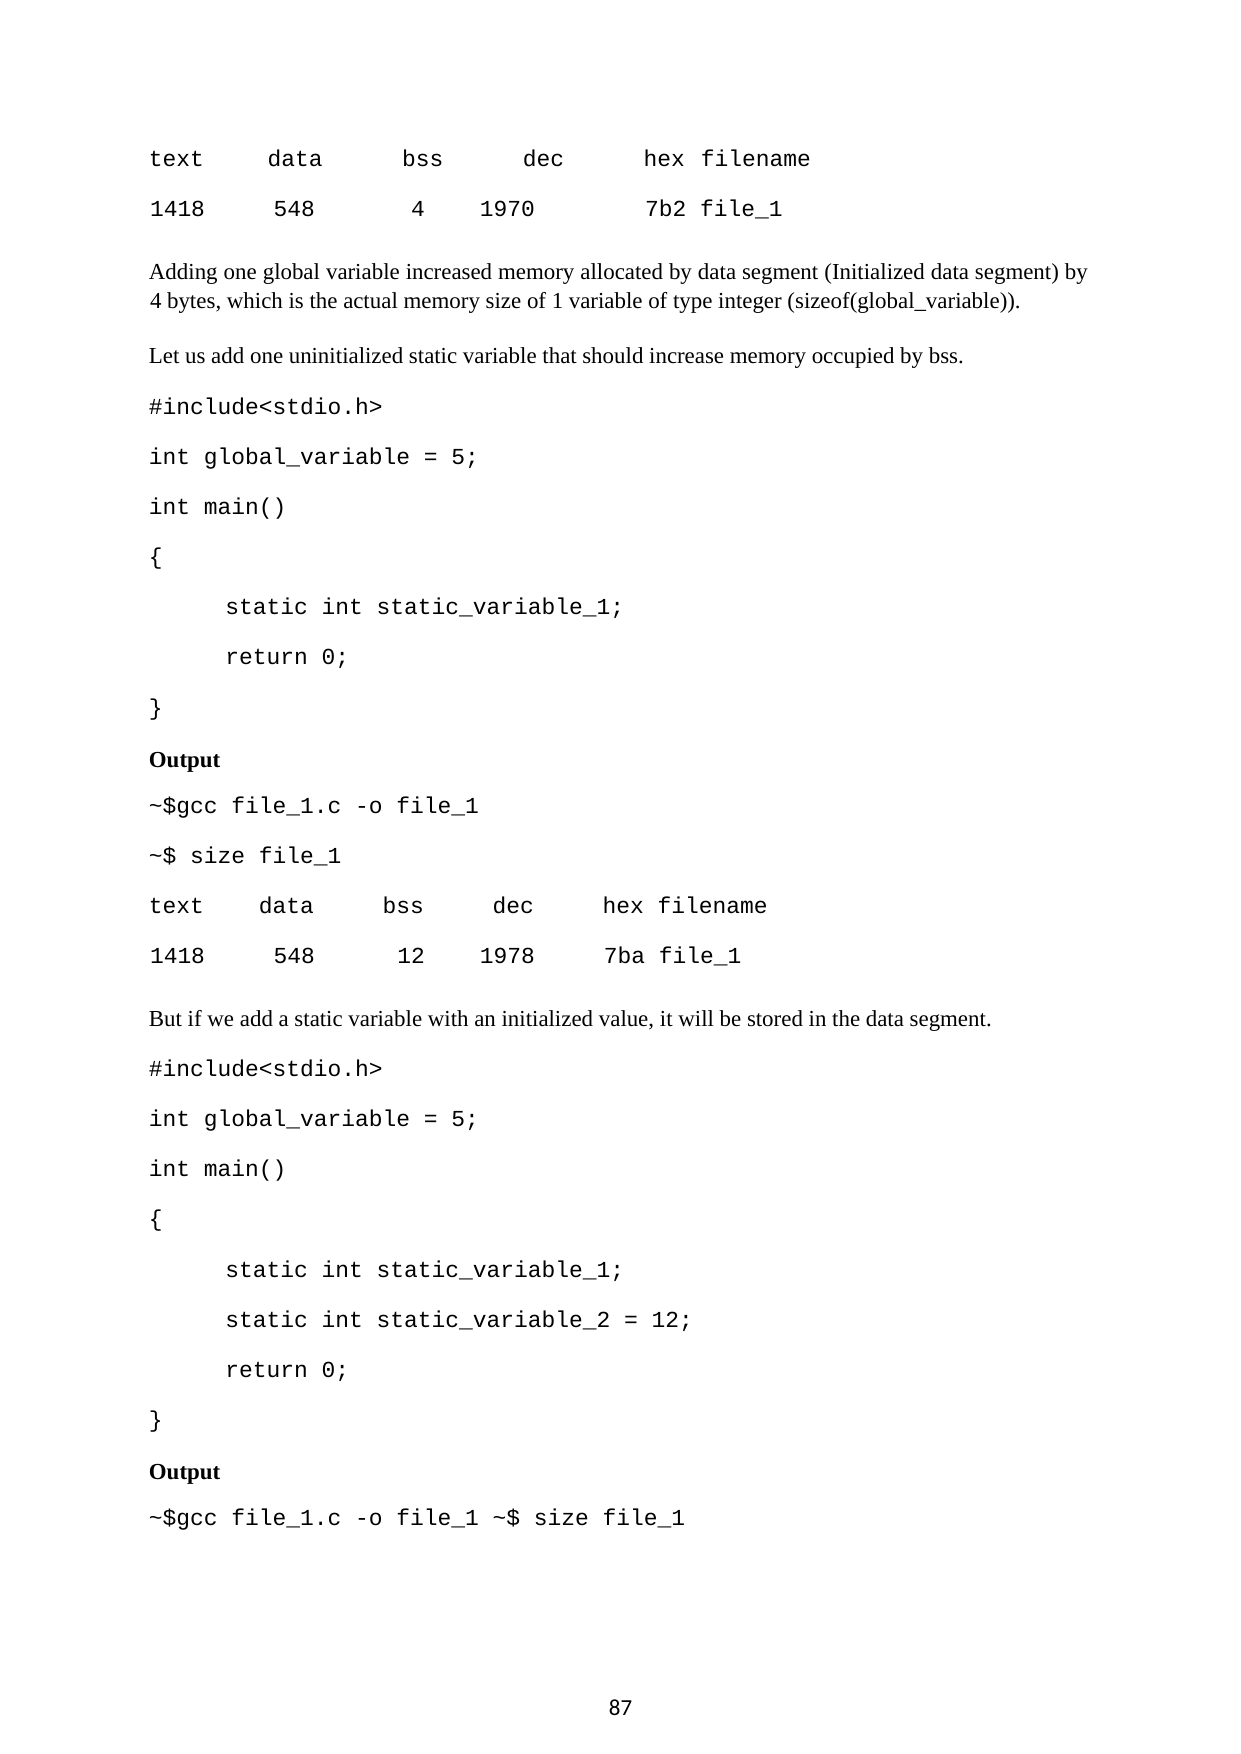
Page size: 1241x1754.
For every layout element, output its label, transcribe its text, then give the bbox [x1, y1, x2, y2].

text int main() [149, 495, 1087, 521]
text #include<stdio.h> [149, 1057, 1087, 1083]
text } [149, 1408, 1087, 1434]
text ~$gcc file_1.c -o file_1 ~$ size file_1 [149, 1506, 812, 1532]
text static int static_variable_1; [149, 596, 1087, 622]
text static int static_variable_1; [149, 1258, 1087, 1284]
text int global_variable = 5; [149, 445, 1087, 471]
text { [149, 1208, 1087, 1234]
text return 0; [149, 1358, 1087, 1384]
text Let us add one uninitialized static variable that should increase memory occupied by bss. [149, 343, 1089, 369]
text int main() [149, 1158, 1087, 1184]
text return 0; [149, 646, 1087, 672]
subtitle Output [149, 746, 1090, 772]
text { [149, 546, 1087, 571]
text text data bss dec hex filename 1418 548 12 1978 7ba file_1 [149, 894, 865, 970]
text static int static_variable_2 = 12; [149, 1308, 1087, 1334]
text } [149, 696, 1087, 722]
text #include<stdio.h> [149, 395, 1087, 421]
text int global_variable = 5; [149, 1108, 1087, 1133]
text text data bss dec hex filename 1418 548 4 1970 7b2 file_1 [149, 147, 812, 223]
subtitle Output [149, 1458, 1090, 1485]
text ~$gcc file_1.c -o file_1 [149, 794, 1087, 820]
text ~$ size file_1 [149, 844, 1087, 870]
text Adding one global variable increased memory allocated by data segment (Initialized data segment) by 4 bytes, which is the actual memory size of 1 variable of type integer (sizeof(global_variable)). [149, 258, 1089, 314]
text But if we add a static variable with an initialized value, it will be stored in the data segment. [149, 1005, 1089, 1031]
